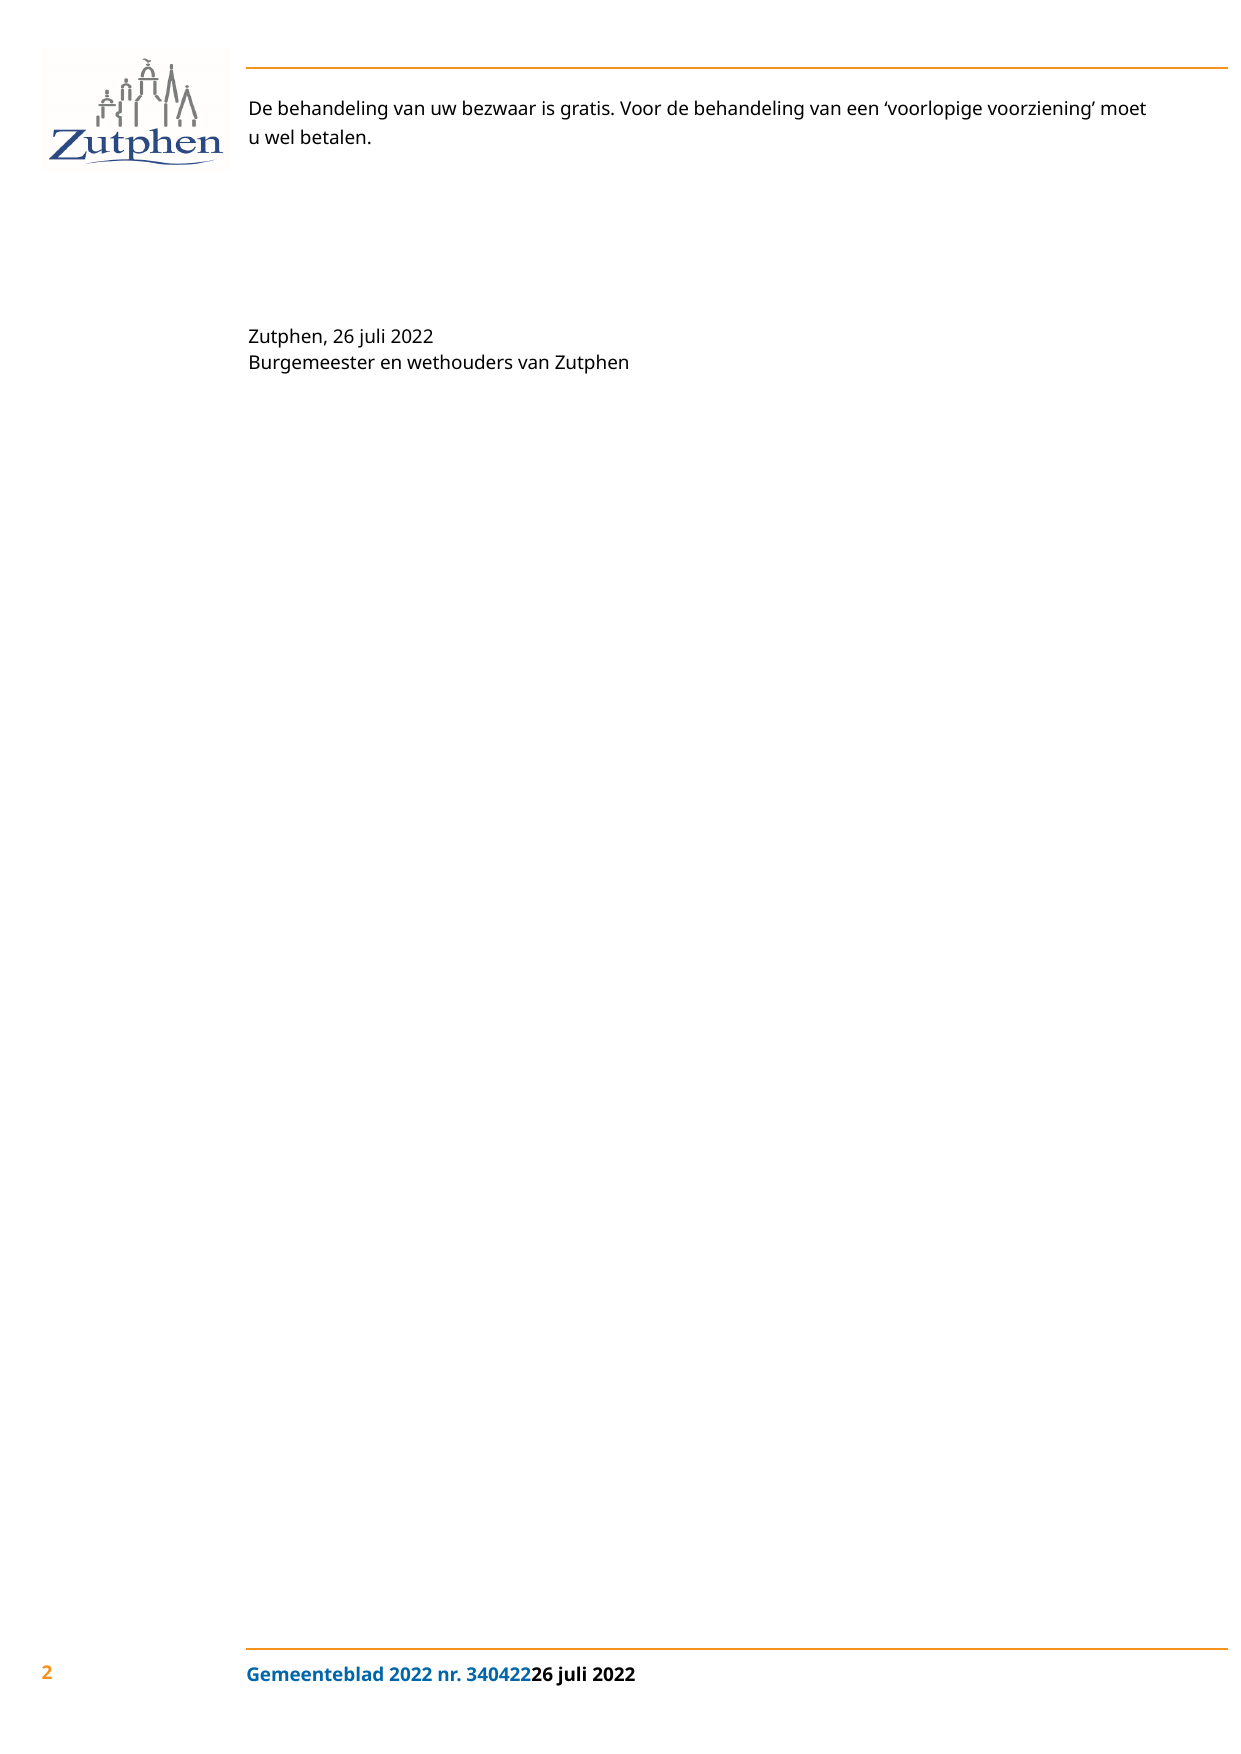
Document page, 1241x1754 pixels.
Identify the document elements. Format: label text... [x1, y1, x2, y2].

text Burgemeester en wethouders van Zutphen [248, 349, 1152, 375]
text De behandeling van uw bezwaar is gratis. Voor de behandeling van een ‘voorlopige voorziening’ moet u wel betalen. [248, 95, 1152, 150]
picture [41, 47, 231, 172]
text Zutphen, 26 juli 2022 [248, 323, 1152, 349]
